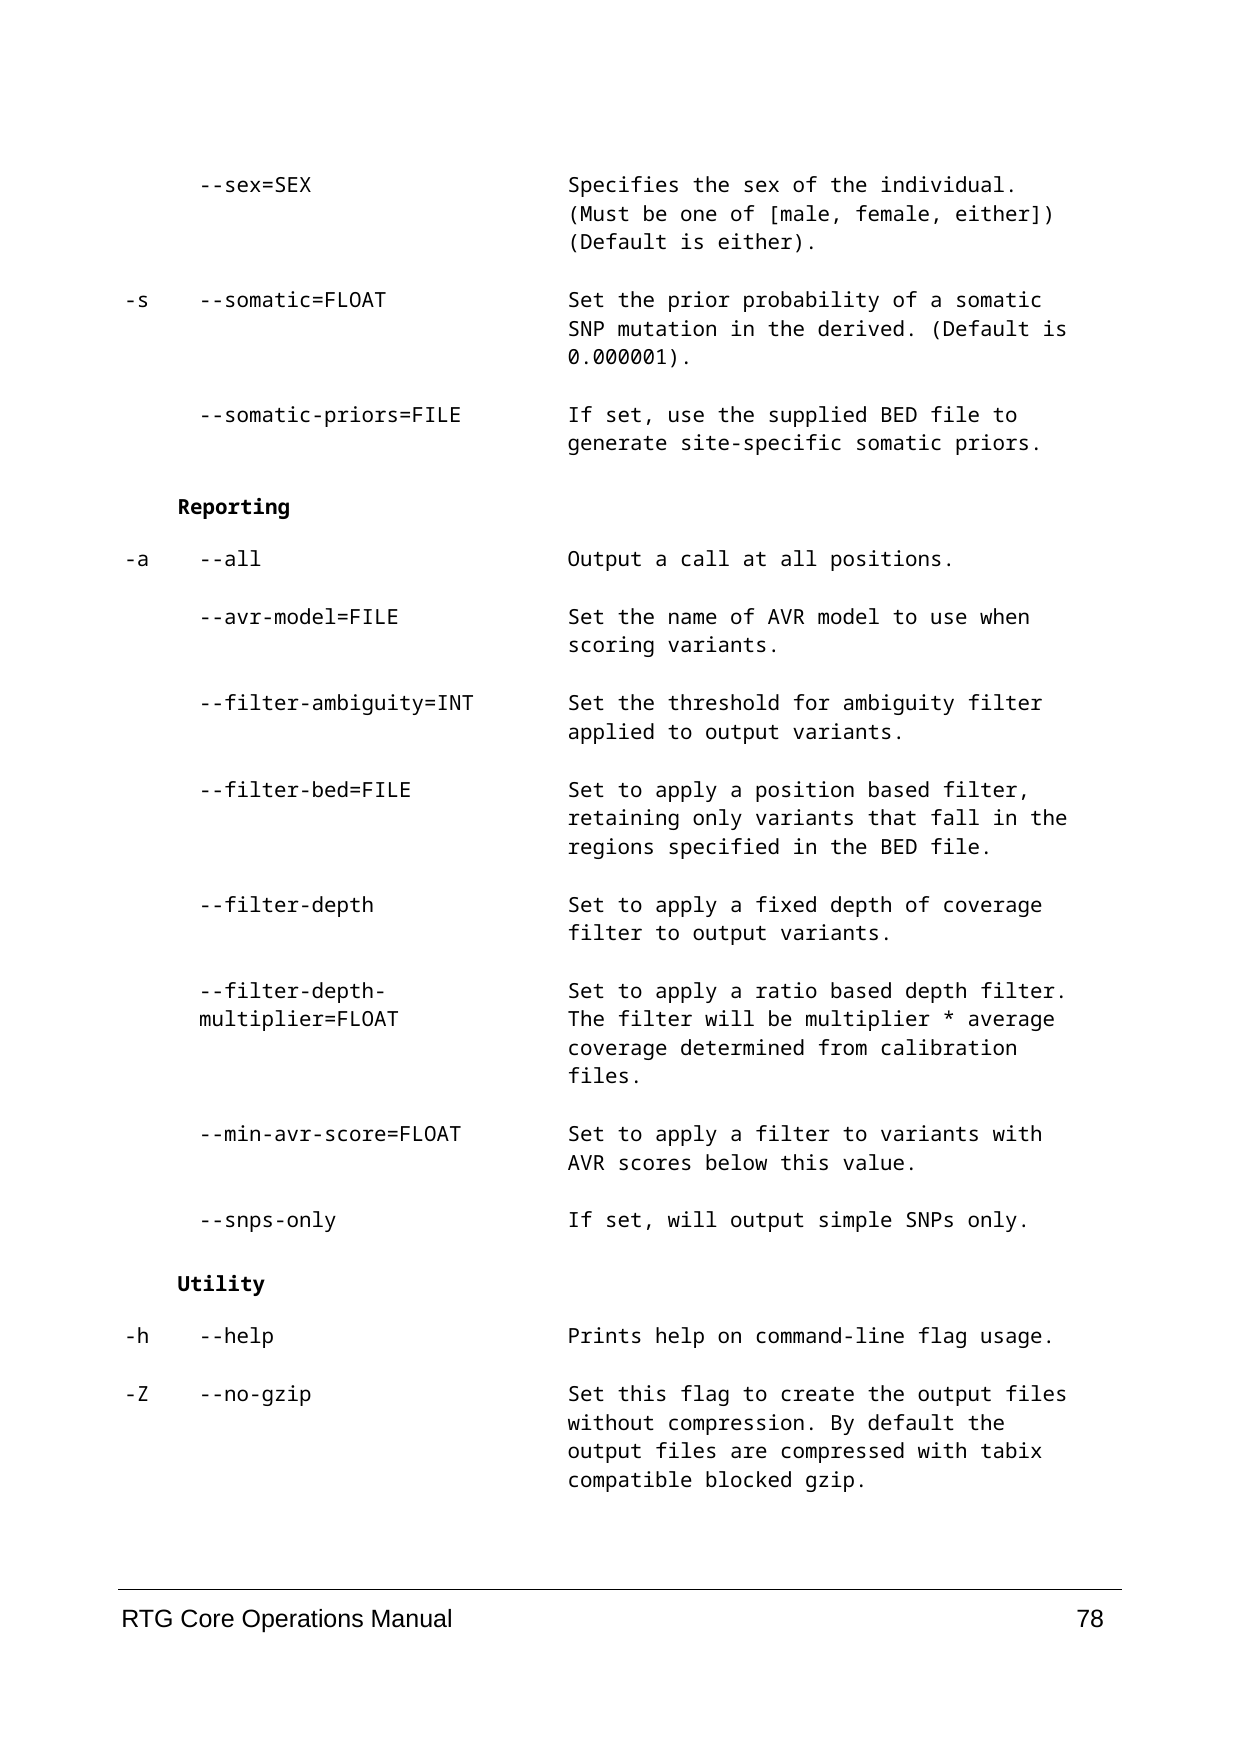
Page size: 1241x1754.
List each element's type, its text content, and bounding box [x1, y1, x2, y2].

table_cell --sex=SEX [193, 159, 561, 273]
table_cell [118, 878, 193, 964]
table_cell [118, 159, 193, 273]
table_cell --somatic-priors=FILE [193, 388, 561, 474]
table_cell --somatic=FLOAT [193, 274, 561, 388]
table_cell Set to apply a fixed depth of coverage filter to output variants. [561, 878, 1093, 964]
table_header Output a call at all positions. [561, 533, 1093, 590]
text Reporting [177, 492, 1122, 521]
table_cell -s [118, 274, 193, 388]
table_cell Set to apply a ratio based depth filter. The filter will be multiplier * average coverage determined from calibration files. [561, 964, 1093, 1107]
table_cell --filter-ambiguity=INT [193, 677, 561, 763]
table_cell Set the name of AVR model to use when scoring variants. [561, 590, 1093, 677]
table_cell Specifies the sex of the individual. (Must be one of [male, female, either]) (Default is either). [561, 159, 1093, 273]
table_cell If set, use the supplied BED file to generate site-specific somatic priors. [561, 388, 1093, 474]
table_cell --snps-only [193, 1194, 561, 1252]
table_header -a [118, 533, 193, 590]
table_cell --no-gzip [193, 1368, 561, 1511]
table_cell --filter-depth-multiplier=FLOAT [193, 964, 561, 1107]
table_cell Set the prior probability of a somatic SNP mutation in the derived. (Default is 0.000001). [561, 274, 1093, 388]
table_cell --filter-bed=FILE [193, 763, 561, 878]
table_cell Set to apply a position based filter, retaining only variants that fall in the regions specified in the BED file. [561, 763, 1093, 878]
table_cell -Z [118, 1368, 193, 1511]
table_cell If set, will output simple SNPs only. [561, 1194, 1093, 1252]
table_header --help [193, 1310, 561, 1368]
table_cell --filter-depth [193, 878, 561, 964]
table_cell Set to apply a filter to variants with AVR scores below this value. [561, 1108, 1093, 1194]
table_cell Set this flag to create the output files without compression. By default the output files are compressed with tabix compatible blocked gzip. [561, 1368, 1093, 1511]
table_header Prints help on command-line flag usage. [561, 1310, 1093, 1368]
table_cell [118, 590, 193, 677]
table_header --all [193, 533, 561, 590]
table_cell [118, 388, 193, 474]
table_cell Set the threshold for ambiguity filter applied to output variants. [561, 677, 1093, 763]
table_cell --avr-model=FILE [193, 590, 561, 677]
table_cell [118, 1108, 193, 1194]
text Utility [177, 1269, 1122, 1298]
table_cell --min-avr-score=FLOAT [193, 1108, 561, 1194]
table_cell [118, 1194, 193, 1252]
table_header -h [118, 1310, 193, 1368]
table_cell [118, 763, 193, 878]
table_cell [118, 964, 193, 1107]
table_cell [118, 677, 193, 763]
